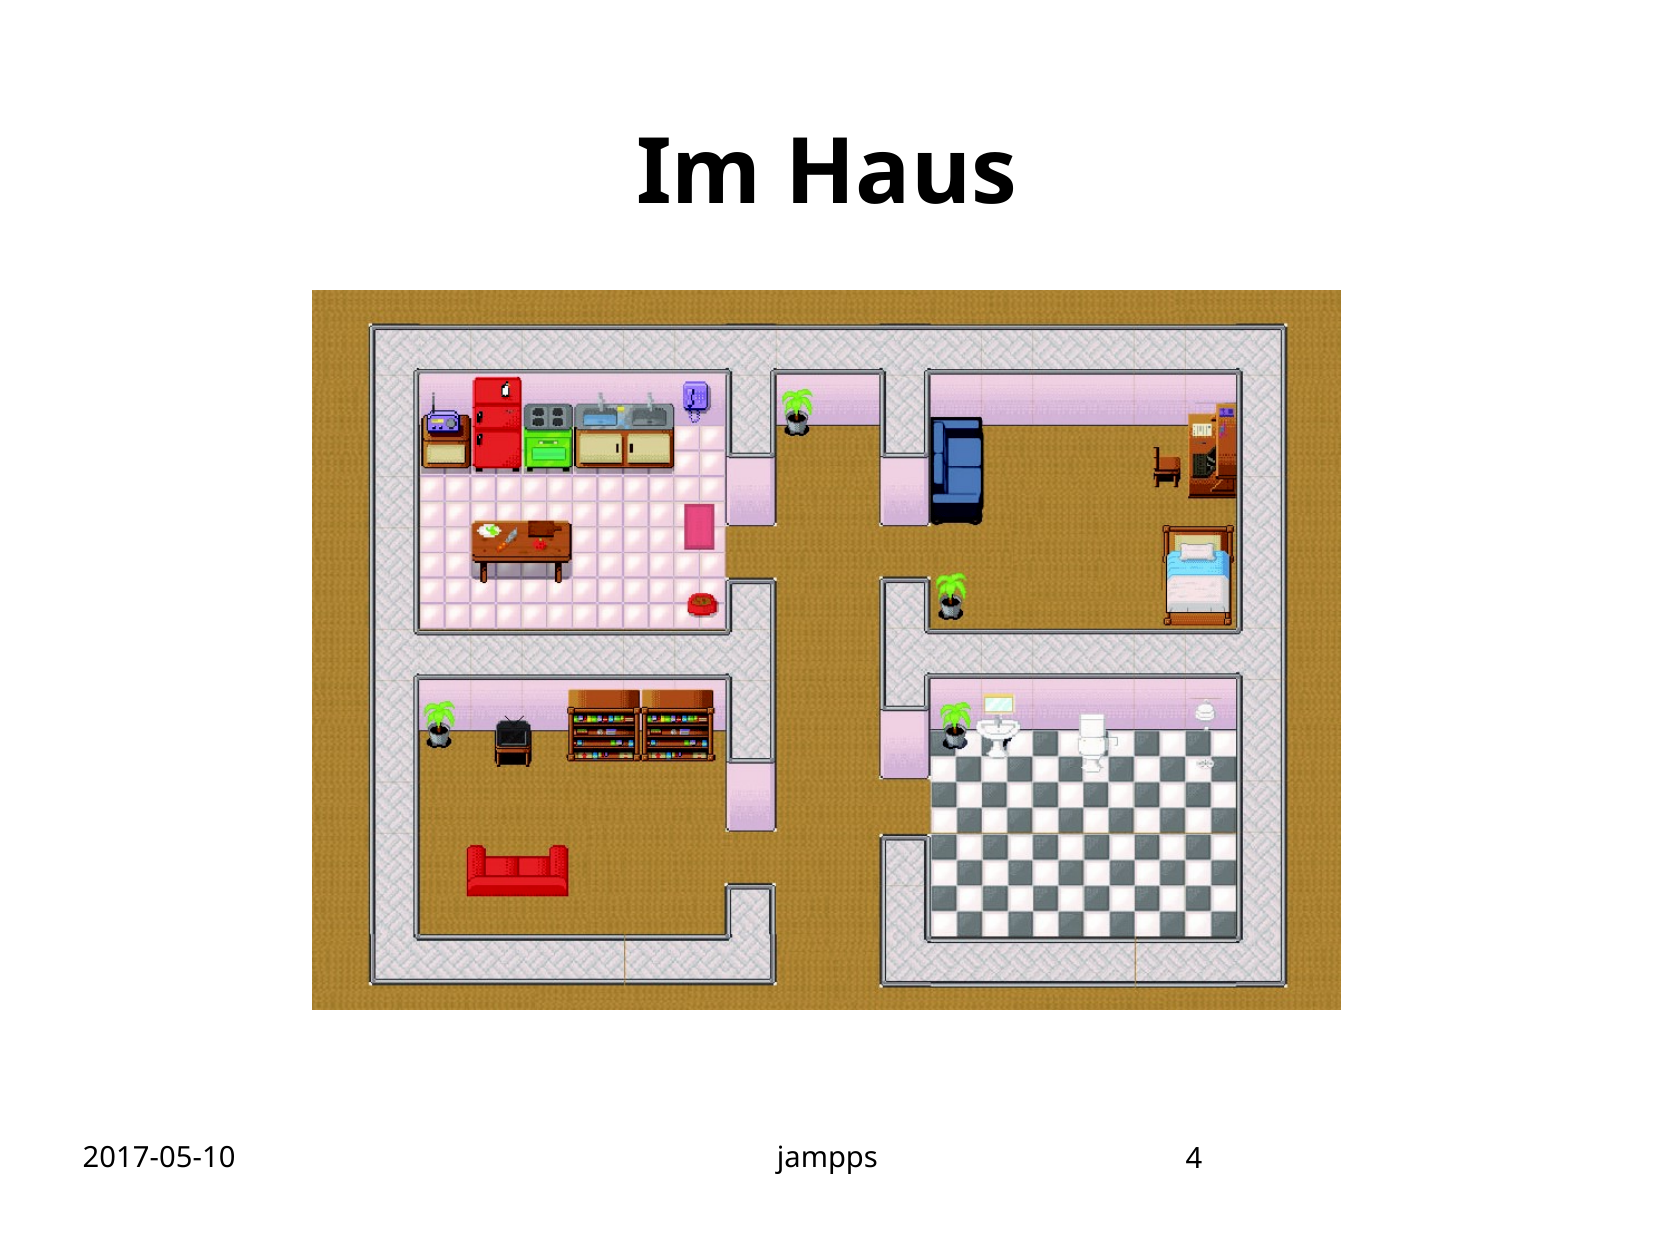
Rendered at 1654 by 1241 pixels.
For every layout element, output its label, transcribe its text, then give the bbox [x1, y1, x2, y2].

text_box 2017-05-10 [82, 1129, 468, 1216]
picture [312, 290, 1341, 1010]
text_box [1185, 1129, 1571, 1216]
text_box jampps [565, 1129, 1090, 1216]
title Im Haus [82, 49, 1571, 257]
